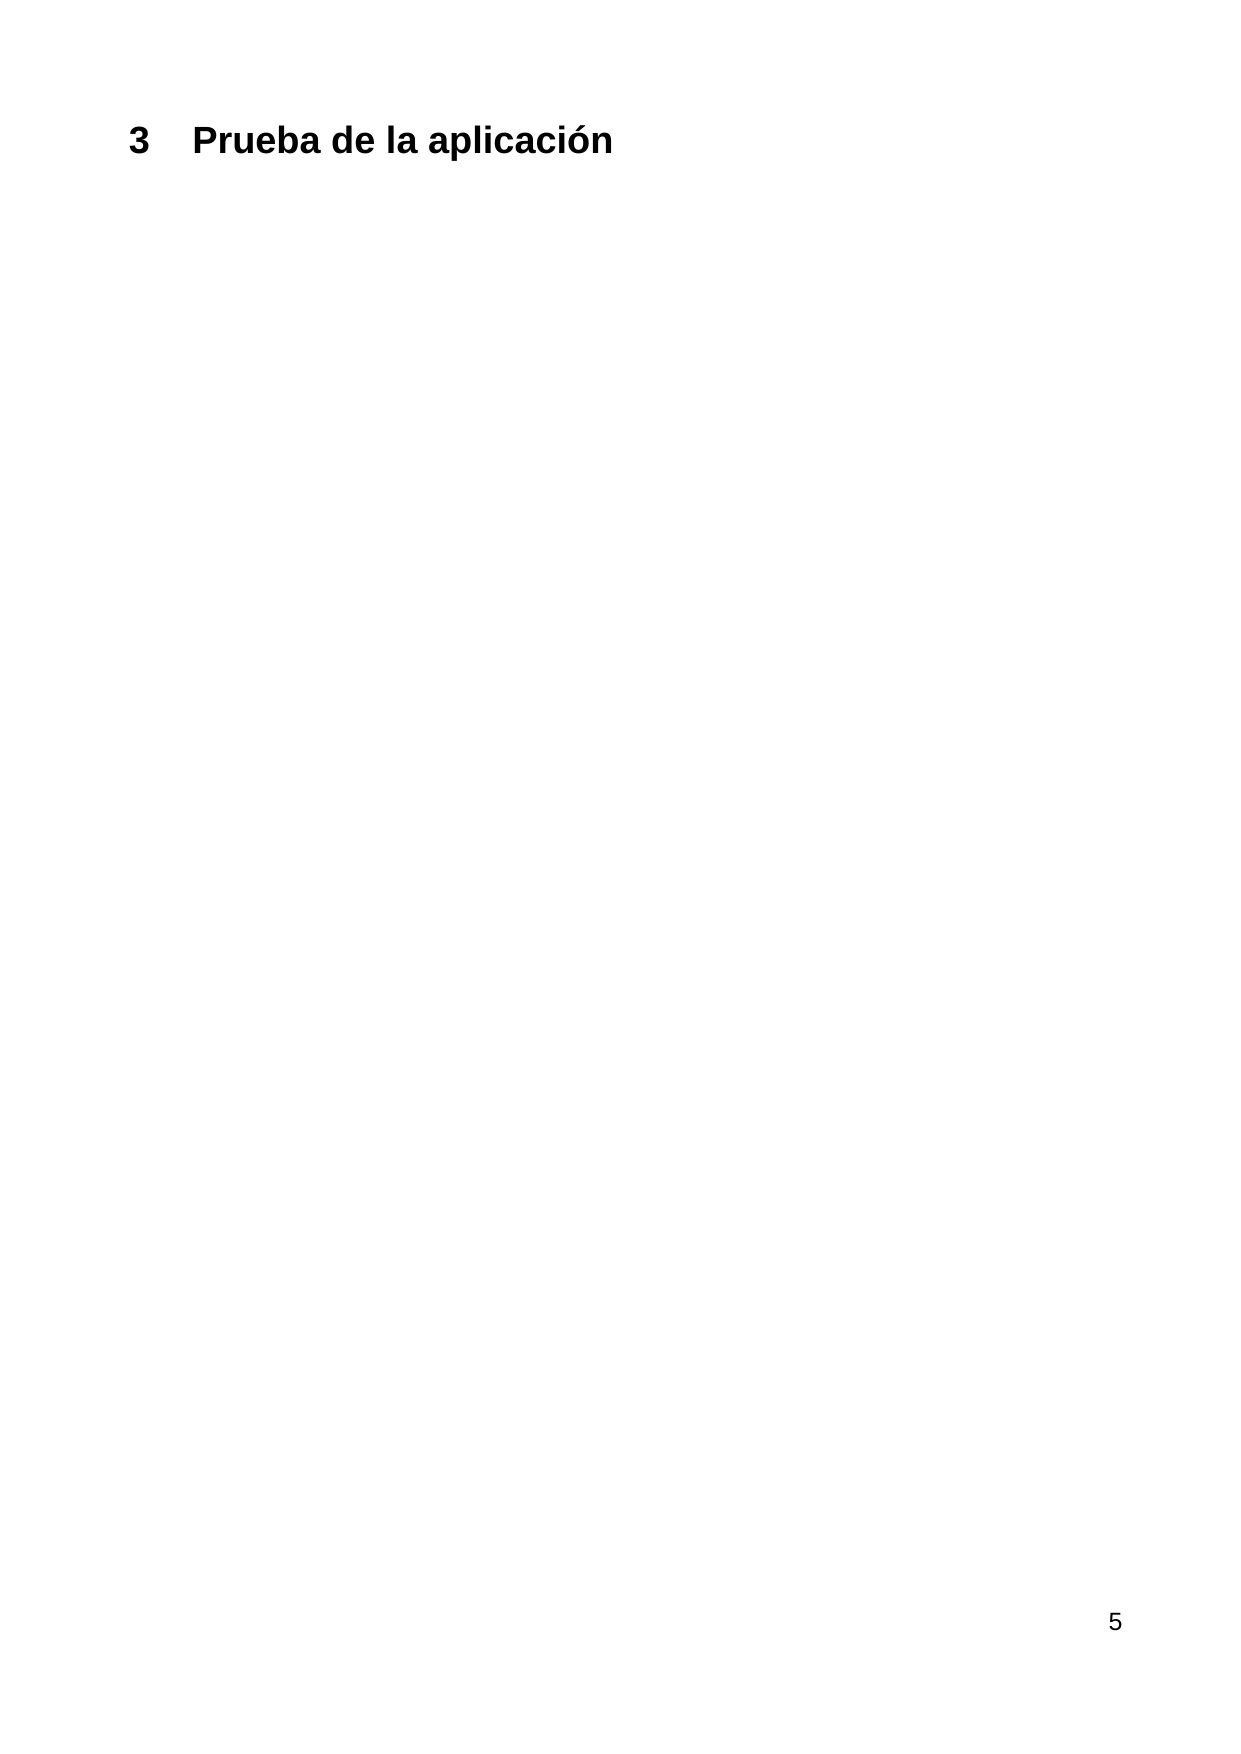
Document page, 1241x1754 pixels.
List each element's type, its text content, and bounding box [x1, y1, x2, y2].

subtitle Prueba de la aplicación [118, 118, 1122, 162]
